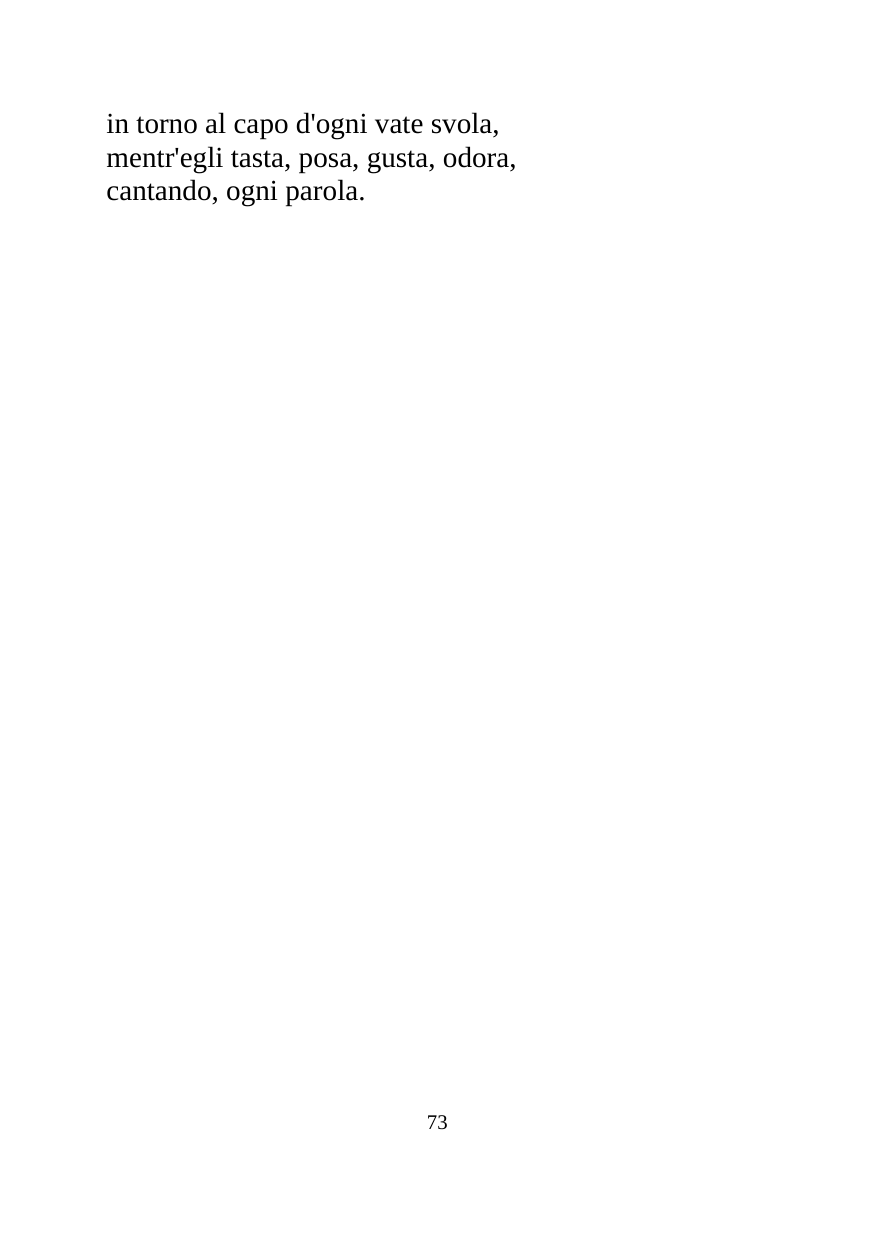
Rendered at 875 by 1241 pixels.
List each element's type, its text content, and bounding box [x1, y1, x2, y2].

text cantando, ogni parola. [106, 173, 768, 207]
text mentr'egli tasta, posa, gusta, odora, [106, 140, 768, 173]
text in torno al capo d'ogni vate svola, [106, 106, 768, 140]
